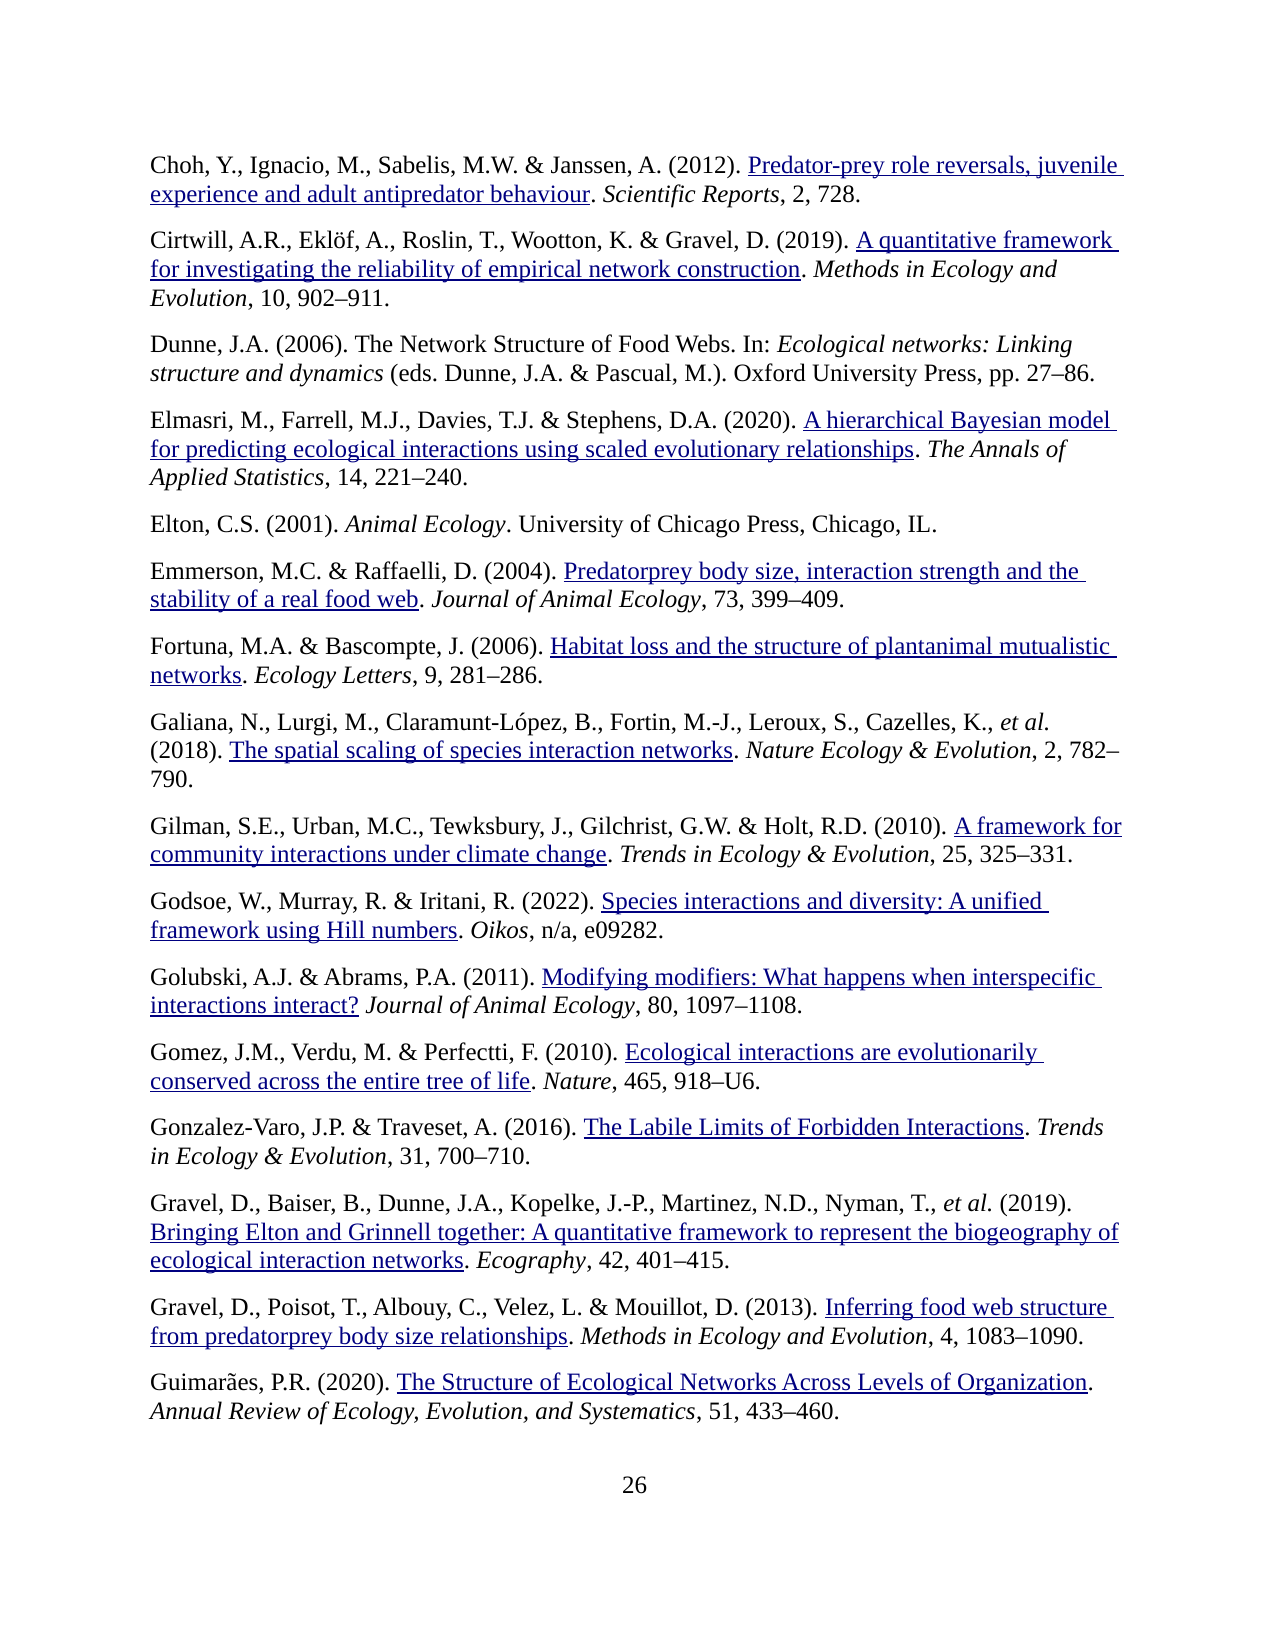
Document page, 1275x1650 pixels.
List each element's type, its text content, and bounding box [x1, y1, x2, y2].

text Gilman, S.E., Urban, M.C., Tewksbury, J., Gilchrist, G.W. & Holt, R.D. (2010). A framework for community interactions under climate change. Trends in Ecology & Evolution, 25, 325–331. [150, 811, 1125, 868]
text Gonzalez-Varo, J.P. & Traveset, A. (2016). The Labile Limits of Forbidden Interactions. Trends in Ecology & Evolution, 31, 700–710. [150, 1112, 1125, 1170]
text Guimarães, P.R. (2020). The Structure of Ecological Networks Across Levels of Organization. Annual Review of Ecology, Evolution, and Systematics, 51, 433–460. [150, 1367, 1125, 1425]
text Gravel, D., Baiser, B., Dunne, J.A., Kopelke, J.-P., Martinez, N.D., Nyman, T., et al. (2019). Bringing Elton and Grinnell together: A quantitative framework to represent the biogeography of ecological interaction networks. Ecography, 42, 401–415. [150, 1188, 1125, 1274]
text Gravel, D., Poisot, T., Albouy, C., Velez, L. & Mouillot, D. (2013). Inferring food web structure from predatorprey body size relationships. Methods in Ecology and Evolution, 4, 1083–1090. [150, 1292, 1125, 1349]
text Dunne, J.A. (2006). The Network Structure of Food Webs. In: Ecological networks: Linking structure and dynamics (eds. Dunne, J.A. & Pascual, M.). Oxford University Press, pp. 27–86. [150, 329, 1125, 387]
text Cirtwill, A.R., Eklöf, A., Roslin, T., Wootton, K. & Gravel, D. (2019). A quantitative framework for investigating the reliability of empirical network construction. Methods in Ecology and Evolution, 10, 902–911. [150, 225, 1125, 312]
text Elmasri, M., Farrell, M.J., Davies, T.J. & Stephens, D.A. (2020). A hierarchical Bayesian model for predicting ecological interactions using scaled evolutionary relationships. The Annals of Applied Statistics, 14, 221–240. [150, 405, 1125, 491]
text Choh, Y., Ignacio, M., Sabelis, M.W. & Janssen, A. (2012). Predator-prey role reversals, juvenile experience and adult antipredator behaviour. Scientific Reports, 2, 728. [150, 150, 1125, 207]
text Fortuna, M.A. & Bascompte, J. (2006). Habitat loss and the structure of plantanimal mutualistic networks. Ecology Letters, 9, 281–286. [150, 631, 1125, 689]
text Gomez, J.M., Verdu, M. & Perfectti, F. (2010). Ecological interactions are evolutionarily conserved across the entire tree of life. Nature, 465, 918–U6. [150, 1037, 1125, 1094]
text Galiana, N., Lurgi, M., Claramunt-López, B., Fortin, M.-J., Leroux, S., Cazelles, K., et al. (2018). The spatial scaling of species interaction networks. Nature Ecology & Evolution, 2, 782–790. [150, 707, 1125, 793]
text Godsoe, W., Murray, R. & Iritani, R. (2022). Species interactions and diversity: A unified framework using Hill numbers. Oikos, n/a, e09282. [150, 886, 1125, 944]
text Emmerson, M.C. & Raffaelli, D. (2004). Predatorprey body size, interaction strength and the stability of a real food web. Journal of Animal Ecology, 73, 399–409. [150, 556, 1125, 613]
text Golubski, A.J. & Abrams, P.A. (2011). Modifying modifiers: What happens when interspecific interactions interact? Journal of Animal Ecology, 80, 1097–1108. [150, 962, 1125, 1019]
text Elton, C.S. (2001). Animal Ecology. University of Chicago Press, Chicago, IL. [150, 509, 1125, 538]
